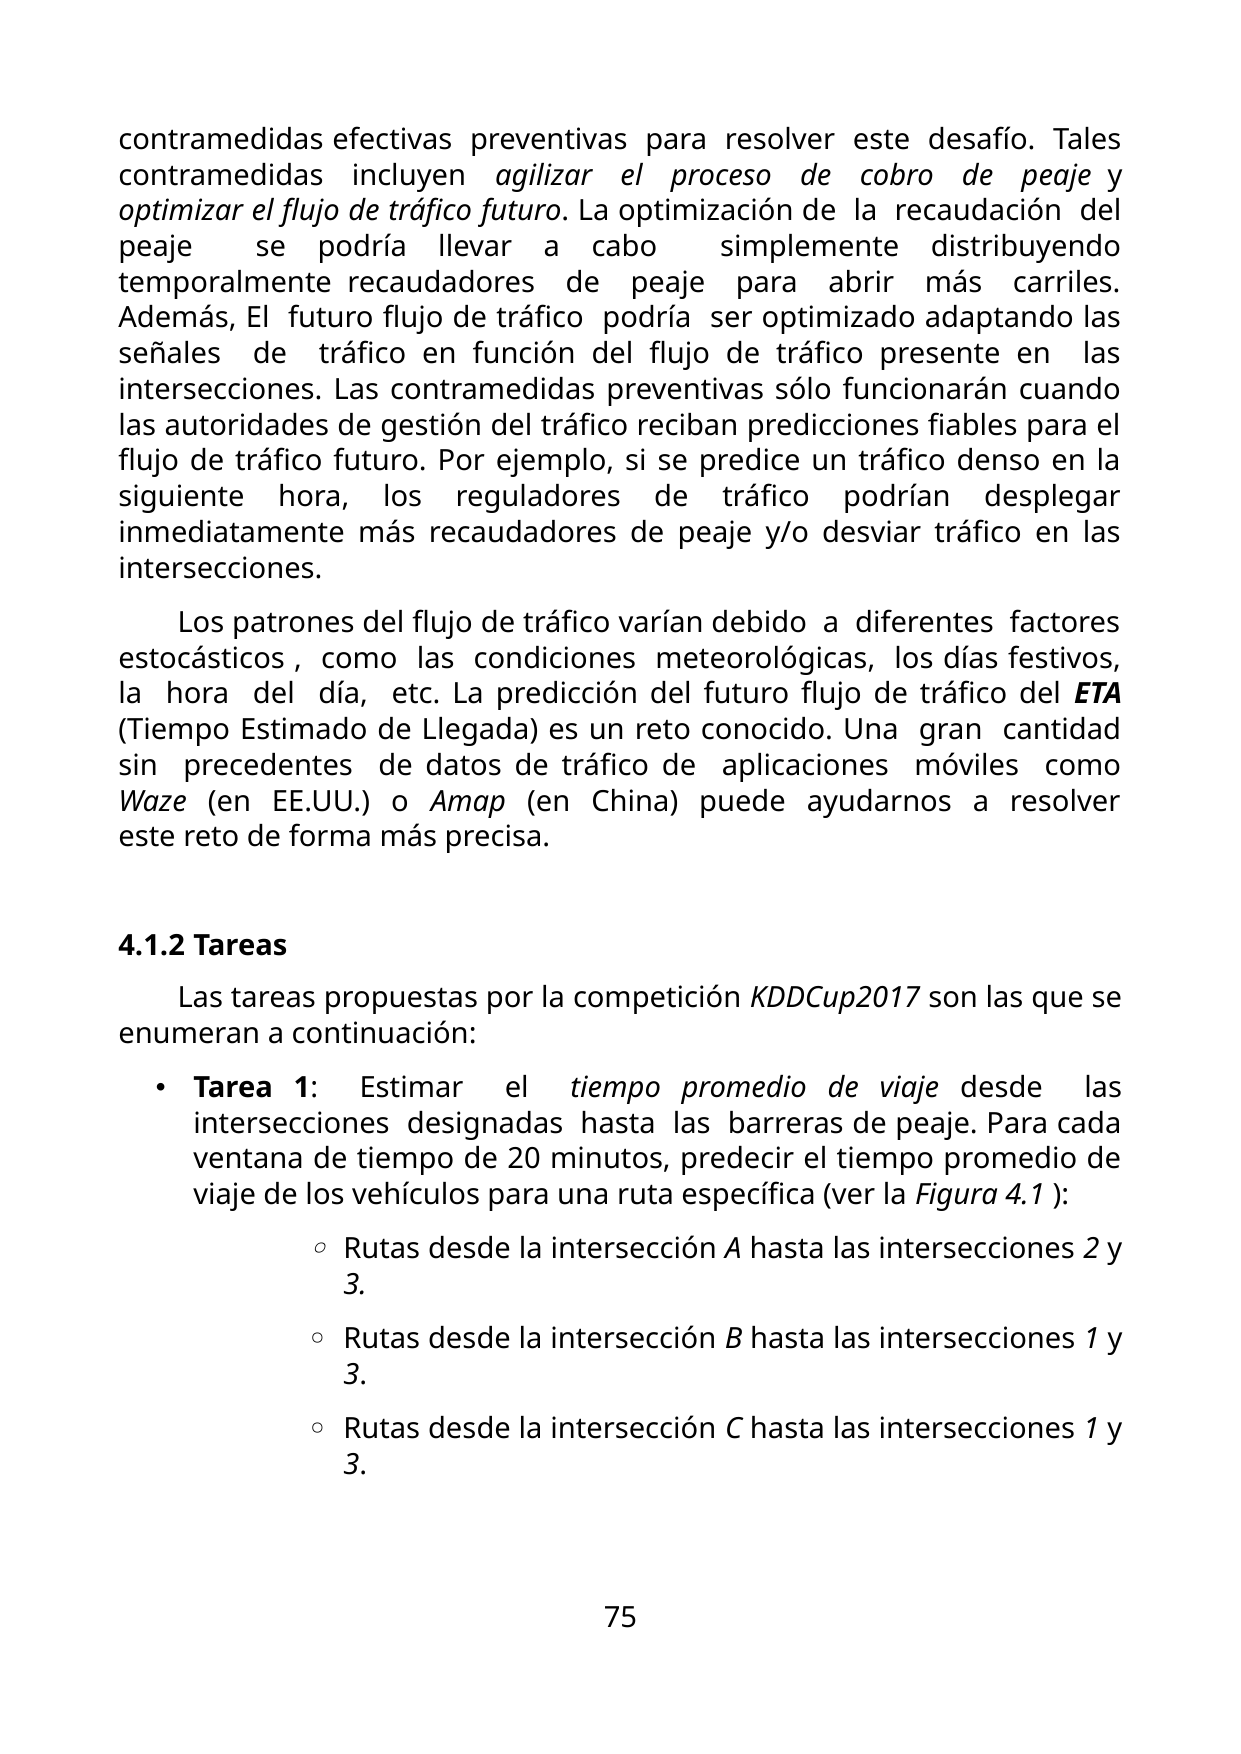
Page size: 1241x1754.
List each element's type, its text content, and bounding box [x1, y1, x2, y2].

list Rutas desde la intersección C hasta las intersecciones 1 y 3. [306, 1408, 1122, 1483]
subtitle Tareas [118, 924, 1122, 964]
text contramedidas efectivas preventivas para resolver este desafío. Tales contramedidas incluyen agilizar el proceso de cobro de peaje y optimizar el flujo de tráfico futuro. La optimización de la recaudación del peaje se podría llevar a cabo simplemente distribuyendo temporalmente recaudadores de peaje para abrir más carriles. Además, El futuro flujo de tráfico podría ser optimizado adaptando las señales de tráfico en función del flujo de tráfico presente en las intersecciones. Las contramedidas preventivas sólo funcionarán cuando las autoridades de gestión del tráfico reciban predicciones fiables para el flujo de tráfico futuro. Por ejemplo, si se predice un tráfico denso en la siguiente hora, los reguladores de tráfico podrían desplegar inmediatamente más recaudadores de peaje y/o desviar tráfico en las intersecciones. [118, 118, 1122, 587]
text Las tareas propuestas por la competición KDDCup2017 son las que se enumeran a continuación: [118, 976, 1122, 1052]
text Los patrones del flujo de tráfico varían debido a diferentes factores estocásticos , como las condiciones meteorológicas, los días festivos, la hora del día, etc. La predicción del futuro flujo de tráfico del ETA (Tiempo Estimado de Llegada) es un reto conocido. Una gran cantidad sin precedentes de datos de tráfico de aplicaciones móviles como Waze (en EE.UU.) o Amap (en China) puede ayudarnos a resolver este reto de forma más precisa. [118, 601, 1122, 855]
list Rutas desde la intersección A hasta las intersecciones 2 y 3. [306, 1228, 1122, 1303]
list Tarea 1: Estimar el tiempo promedio de viaje desde las intersecciones designadas hasta las barreras de peaje. Para cada ventana de tiempo de 20 minutos, predecir el tiempo promedio de viaje de los vehículos para una ruta específica (ver la Figura 4.1 ): [156, 1066, 1122, 1213]
list Rutas desde la intersección B hasta las intersecciones 1 y 3. [306, 1318, 1122, 1393]
